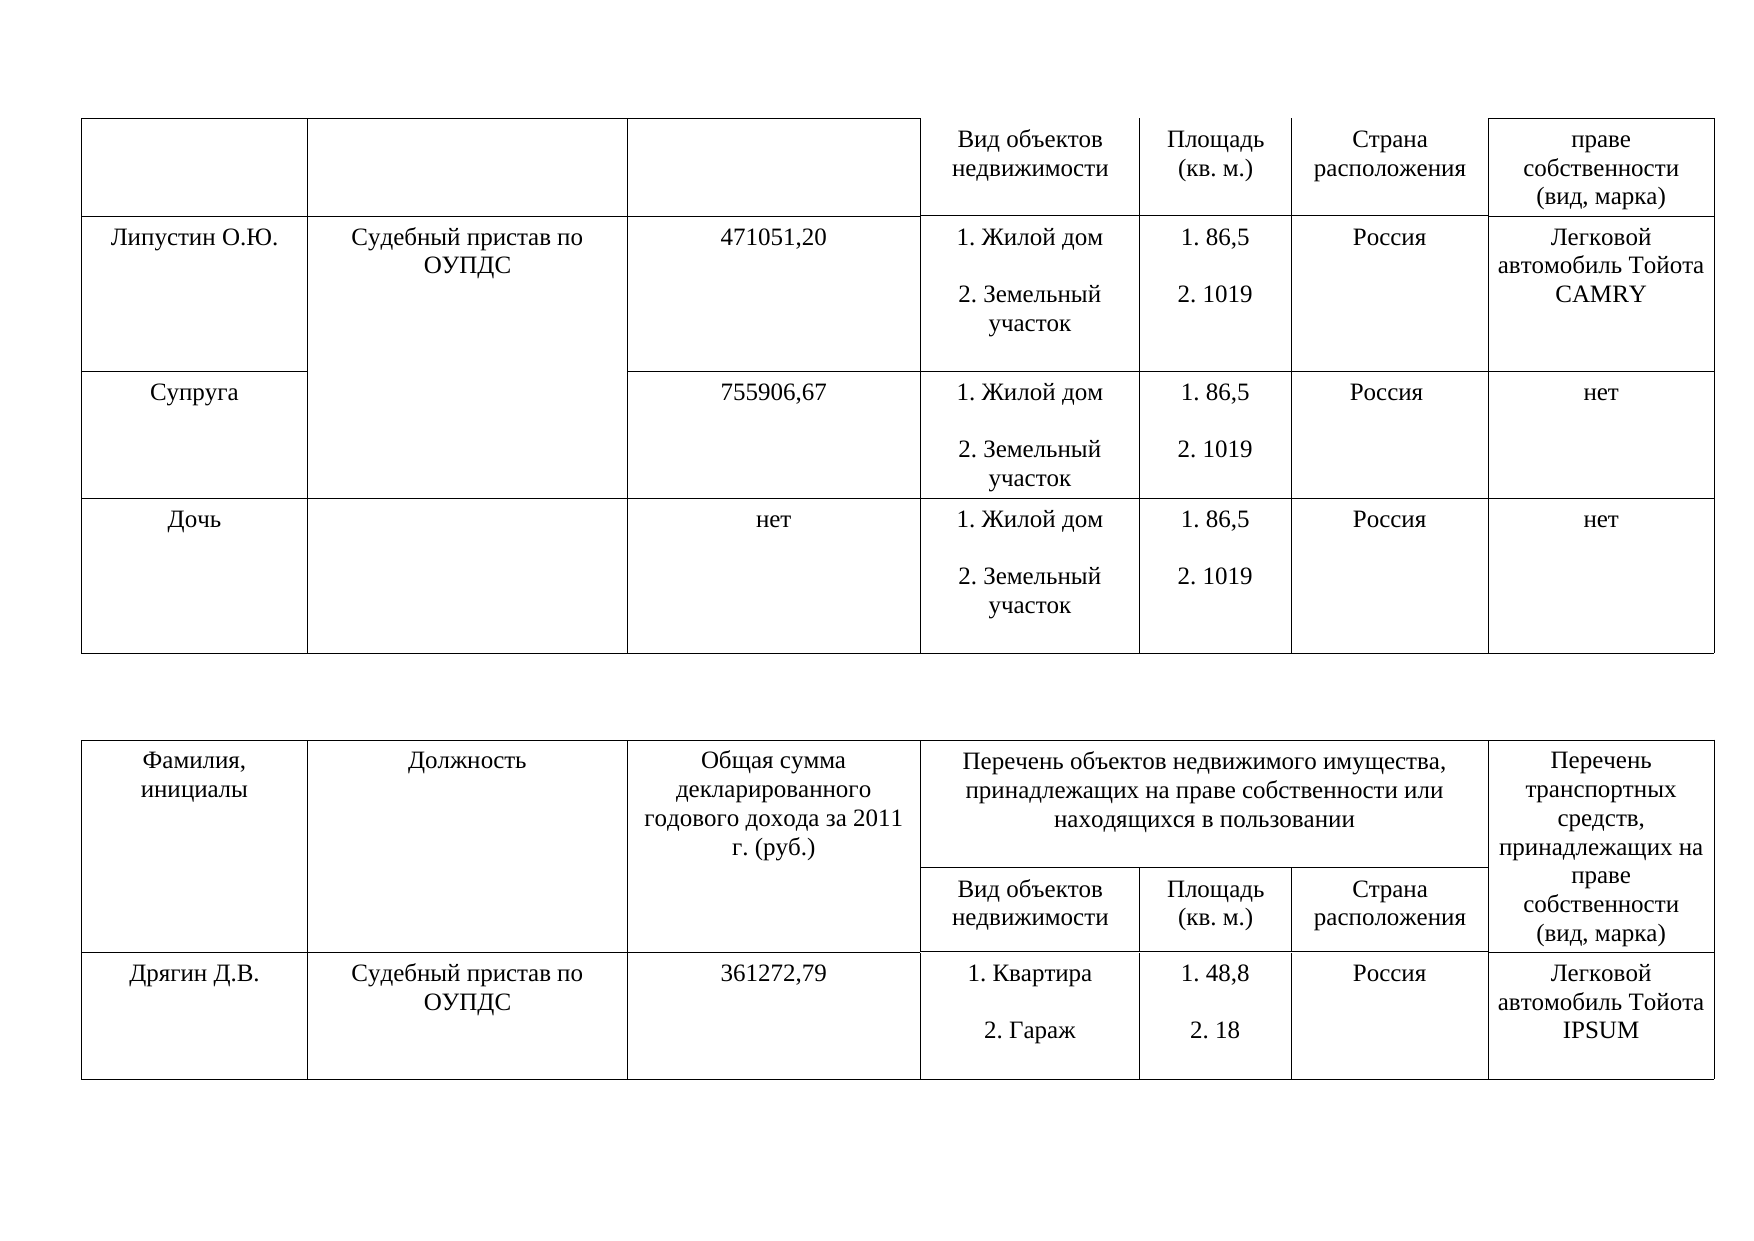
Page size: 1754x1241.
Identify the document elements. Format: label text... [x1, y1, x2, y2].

table_cell 1. Жилой дом 2. Земельный участок [921, 372, 1139, 498]
table_cell 1. 86,5 2. 1019 [1140, 372, 1291, 498]
table_cell Страна расположения [1292, 868, 1488, 951]
table_cell 1. 48,8 2. 18 [1140, 953, 1291, 1079]
table_header [308, 119, 627, 216]
table_cell 471051,20 [628, 217, 920, 371]
table_cell Страна расположения [1292, 118, 1488, 215]
table_header [628, 119, 920, 216]
table_header Должность [308, 741, 627, 952]
table_cell 1. 86,5 2. 1019 [1140, 499, 1291, 653]
table_cell 755906,67 [628, 372, 920, 498]
table_cell Супруга [82, 372, 307, 498]
table_cell нет [1489, 372, 1714, 498]
table_cell Вид объектов недвижимости [921, 868, 1139, 951]
table_header Перечень транспортных средств, принадлежащих на праве собственности (вид, марка) [1489, 741, 1714, 952]
table_cell Судебный пристав по ОУПДС [308, 953, 627, 1079]
table_cell 1. Квартира 2. Гараж [921, 953, 1139, 1079]
table_cell Судебный пристав по ОУПДС [308, 217, 627, 498]
table_cell Россия [1292, 953, 1488, 1079]
table_cell Вид объектов недвижимости [921, 118, 1139, 215]
table_header Фамилия, инициалы [82, 741, 307, 952]
table_cell [308, 499, 627, 653]
table_header [82, 119, 307, 216]
table_cell Дочь [82, 499, 307, 653]
table_cell Площадь (кв. м.) [1140, 868, 1291, 951]
table_header праве собственности (вид, марка) [1489, 119, 1714, 216]
table_cell нет [628, 499, 920, 653]
table_header Перечень объектов недвижимого имущества, принадлежащих на праве собственности или находящихся в пользовании [921, 741, 1488, 867]
table_header Общая сумма декларированного годового дохода за 2011 г. (руб.) [628, 741, 920, 952]
table_cell 1. Жилой дом 2. Земельный участок [921, 499, 1139, 653]
table_cell Легковой автомобиль Тойота CAMRY [1489, 217, 1714, 371]
table_cell Россия [1292, 499, 1488, 653]
table_cell Дрягин Д.В. [82, 953, 307, 1079]
table_cell 1. 86,5 2. 1019 [1140, 216, 1291, 371]
table_cell нет [1489, 499, 1714, 653]
table_cell Легковой автомобиль Тойота IPSUM [1489, 953, 1714, 1079]
table_cell 1. Жилой дом 2. Земельный участок [921, 216, 1139, 371]
table_cell Россия [1292, 372, 1488, 498]
table_cell Площадь (кв. м.) [1140, 118, 1291, 215]
table_cell Липустин О.Ю. [82, 217, 307, 371]
table_cell Россия [1292, 216, 1488, 371]
table_cell 361272,79 [628, 953, 920, 1079]
